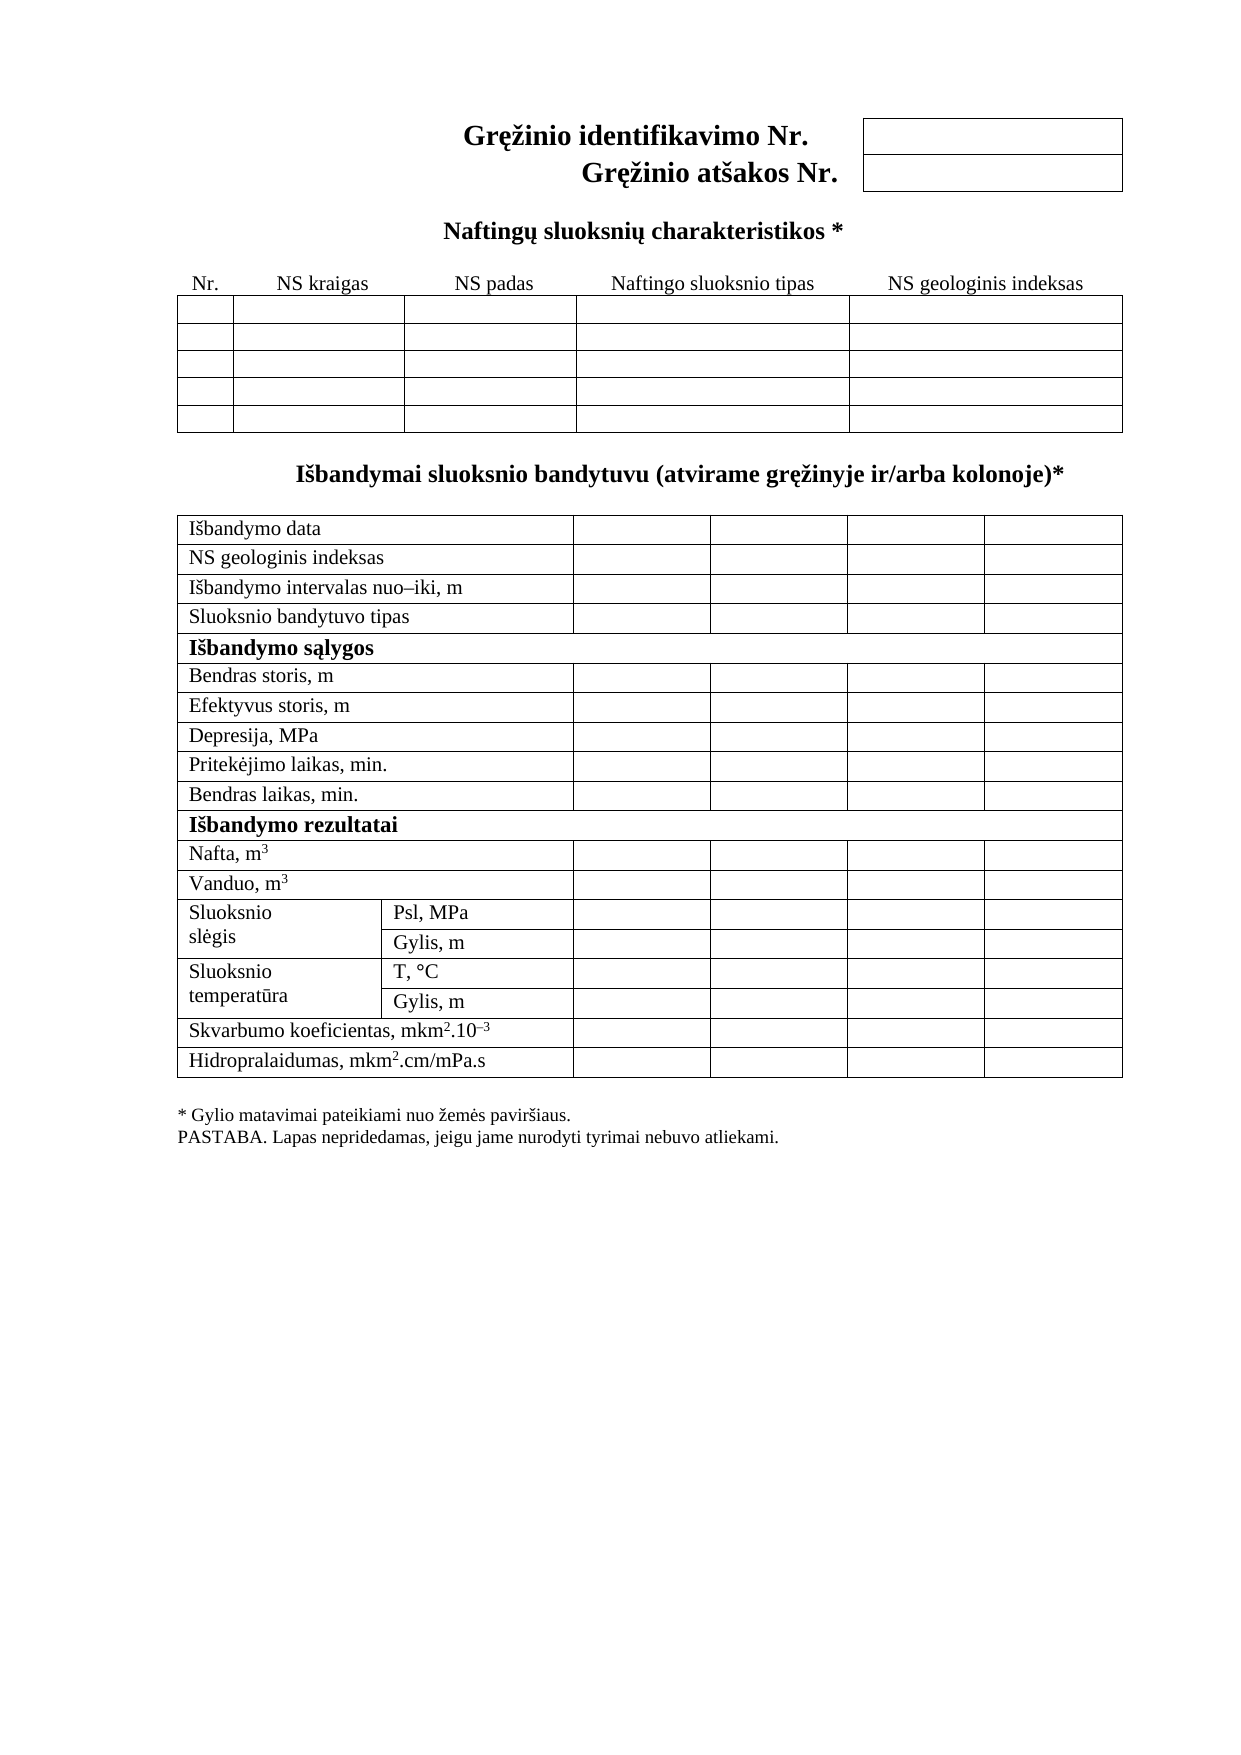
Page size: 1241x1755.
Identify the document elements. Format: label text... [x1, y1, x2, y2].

table_cell [850, 296, 1122, 322]
table_cell [848, 693, 984, 722]
table_cell [848, 575, 984, 603]
table_cell [985, 1048, 1122, 1077]
table_cell [711, 782, 847, 810]
table_cell [405, 324, 576, 350]
table_cell [574, 989, 710, 1017]
table_cell [234, 406, 404, 432]
table_cell Sluoksnio bandytuvo tipas [178, 604, 573, 633]
table_cell [985, 752, 1122, 781]
table_cell [985, 959, 1122, 988]
text Išbandymai sluoksnio bandytuvu (atvirame gręžinyje ir/arba kolonoje)* [177, 459, 1122, 488]
table_cell [711, 871, 847, 899]
table_cell [848, 664, 984, 692]
table_cell [574, 664, 710, 692]
table_header Gręžinio identifikavimo Nr. [177, 118, 863, 154]
text Pastaba. Lapas nepridedamas, jeigu jame nurodyti tyrimai nebuvo atliekami. [177, 1126, 1122, 1147]
table_cell [574, 782, 710, 810]
table_cell [574, 752, 710, 781]
table_cell Gylis, m [382, 989, 573, 1017]
table_header Nr. [177, 271, 233, 295]
table_cell [574, 1048, 710, 1077]
table_cell [574, 871, 710, 899]
table_cell [985, 811, 1122, 840]
table_cell Depresija, MPa [178, 723, 573, 751]
table_cell [405, 378, 576, 404]
table_cell [574, 930, 710, 958]
table_header NS geologinis indeksas [849, 271, 1122, 295]
table_cell [985, 989, 1122, 1017]
table_cell [711, 1019, 847, 1047]
table_cell [711, 959, 847, 988]
table_cell [985, 664, 1122, 692]
table_cell [711, 604, 847, 633]
table_cell [710, 634, 847, 662]
table_cell Išbandymo intervalas nuo–iki, m [178, 575, 573, 603]
table_cell [850, 351, 1122, 377]
table_cell [848, 723, 984, 751]
table_cell Psl, MPa [382, 900, 573, 929]
table_cell [848, 841, 984, 869]
table_cell [985, 634, 1122, 662]
table_header [711, 516, 847, 544]
table_cell [711, 664, 847, 692]
table_cell [711, 752, 847, 781]
table_cell [405, 296, 576, 322]
table_cell [850, 406, 1122, 432]
table_cell [178, 324, 233, 350]
table_cell [711, 1048, 847, 1077]
table_cell [864, 155, 1122, 191]
table_cell [405, 406, 576, 432]
table_cell [848, 782, 984, 810]
table_cell [577, 324, 849, 350]
table_cell [848, 752, 984, 781]
table_cell Vanduo, m3 [178, 871, 573, 899]
table_cell [848, 811, 985, 840]
table_cell [848, 989, 984, 1017]
table_cell [711, 693, 847, 722]
table_cell [178, 351, 233, 377]
table_cell [574, 545, 710, 574]
table_cell [577, 378, 849, 404]
table_cell [710, 811, 847, 840]
table_cell [985, 575, 1122, 603]
table_cell [985, 545, 1122, 574]
table_header Naftingo sluoksnio tipas [576, 271, 849, 295]
table_cell [577, 296, 849, 322]
table_cell [848, 634, 985, 662]
table_cell [985, 782, 1122, 810]
table_cell [848, 871, 984, 899]
table_cell [573, 634, 710, 662]
table_cell Išbandymo rezultatai [178, 811, 573, 840]
table_cell NS geologinis indeksas [178, 545, 573, 574]
table_cell [848, 1019, 984, 1047]
table_cell [711, 930, 847, 958]
table_cell [574, 723, 710, 751]
table_cell [985, 871, 1122, 899]
table_header Išbandymo data [178, 516, 573, 544]
table_cell [574, 575, 710, 603]
table_cell [985, 930, 1122, 958]
table_cell [573, 811, 710, 840]
table_cell [985, 1019, 1122, 1047]
table_cell [711, 545, 847, 574]
table_cell Gręžinio atšakos Nr. [177, 154, 863, 191]
table_cell T, °C [382, 959, 573, 988]
table_cell [848, 930, 984, 958]
table_cell [574, 959, 710, 988]
table_cell [405, 351, 576, 377]
table_cell [234, 324, 404, 350]
table_cell Skvarbumo koeficientas, mkm2.10–3 [178, 1019, 573, 1047]
table_cell Hidropralaidumas, mkm2.cm/mPa.s [178, 1048, 573, 1077]
table_cell [574, 1019, 710, 1047]
table_cell [985, 841, 1122, 869]
table_cell Bendras laikas, min. [178, 782, 573, 810]
table_header [985, 516, 1122, 544]
table_cell [711, 841, 847, 869]
table_cell [985, 604, 1122, 633]
table_cell Sluoksnio slėgis [178, 900, 381, 958]
text * Gylio matavimai pateikiami nuo žemės paviršiaus. [177, 1104, 1122, 1126]
table_cell [985, 693, 1122, 722]
table_header [848, 516, 984, 544]
table_cell [850, 324, 1122, 350]
table_cell Efektyvus storis, m [178, 693, 573, 722]
table_header NS kraigas [233, 271, 412, 295]
table_cell [178, 296, 233, 322]
table_cell [848, 545, 984, 574]
table_cell [711, 723, 847, 751]
table_cell Išbandymo sąlygos [178, 634, 573, 662]
table_cell [234, 296, 404, 322]
table_header NS padas [412, 271, 576, 295]
table_cell [234, 351, 404, 377]
table_cell [711, 989, 847, 1017]
table_cell Pritekėjimo laikas, min. [178, 752, 573, 781]
table_cell [848, 959, 984, 988]
table_cell [985, 900, 1122, 929]
table_cell [848, 900, 984, 929]
table_cell [711, 900, 847, 929]
table_cell [711, 575, 847, 603]
table_cell [178, 406, 233, 432]
table_cell Gylis, m [382, 930, 573, 958]
table_header [574, 516, 710, 544]
table_cell Nafta, m3 [178, 841, 573, 869]
table_cell [848, 1048, 984, 1077]
table_cell [178, 378, 233, 404]
table_cell [577, 406, 849, 432]
table_cell Bendras storis, m [178, 664, 573, 692]
table_cell [574, 693, 710, 722]
text Naftingų sluoksnių charakteristikos * [177, 216, 1122, 244]
table_cell [234, 378, 404, 404]
table_cell Sluoksnio temperatūra [178, 959, 381, 1017]
table_cell [574, 604, 710, 633]
table_cell [848, 604, 984, 633]
table_cell [574, 841, 710, 869]
table_cell [985, 723, 1122, 751]
table_header [864, 119, 1122, 154]
table_cell [850, 378, 1122, 404]
table_cell [574, 900, 710, 929]
table_cell [577, 351, 849, 377]
